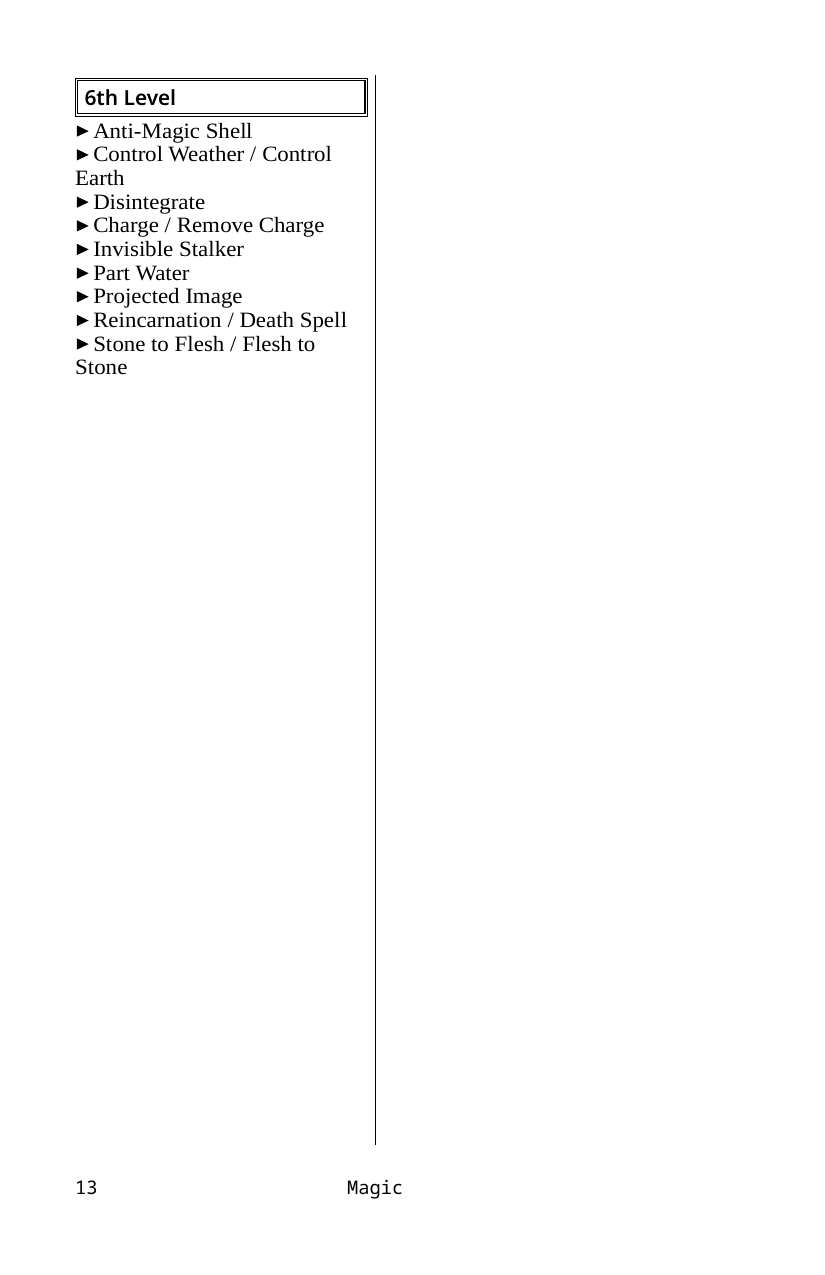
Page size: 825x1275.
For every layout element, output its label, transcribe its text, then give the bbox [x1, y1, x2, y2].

list Reincarnation / Death Spell [75, 308, 367, 332]
list Disintegrate [75, 190, 367, 214]
list Anti-Magic Shell [75, 119, 367, 143]
list Part Water [75, 261, 367, 285]
list Projected Image [75, 285, 367, 308]
list Charge / Remove Charge [75, 214, 367, 238]
list Control Weather / Control Earth [75, 143, 367, 190]
list Stone to Flesh / Flesh to Stone [75, 332, 367, 379]
list Invisible Stalker [75, 238, 367, 261]
